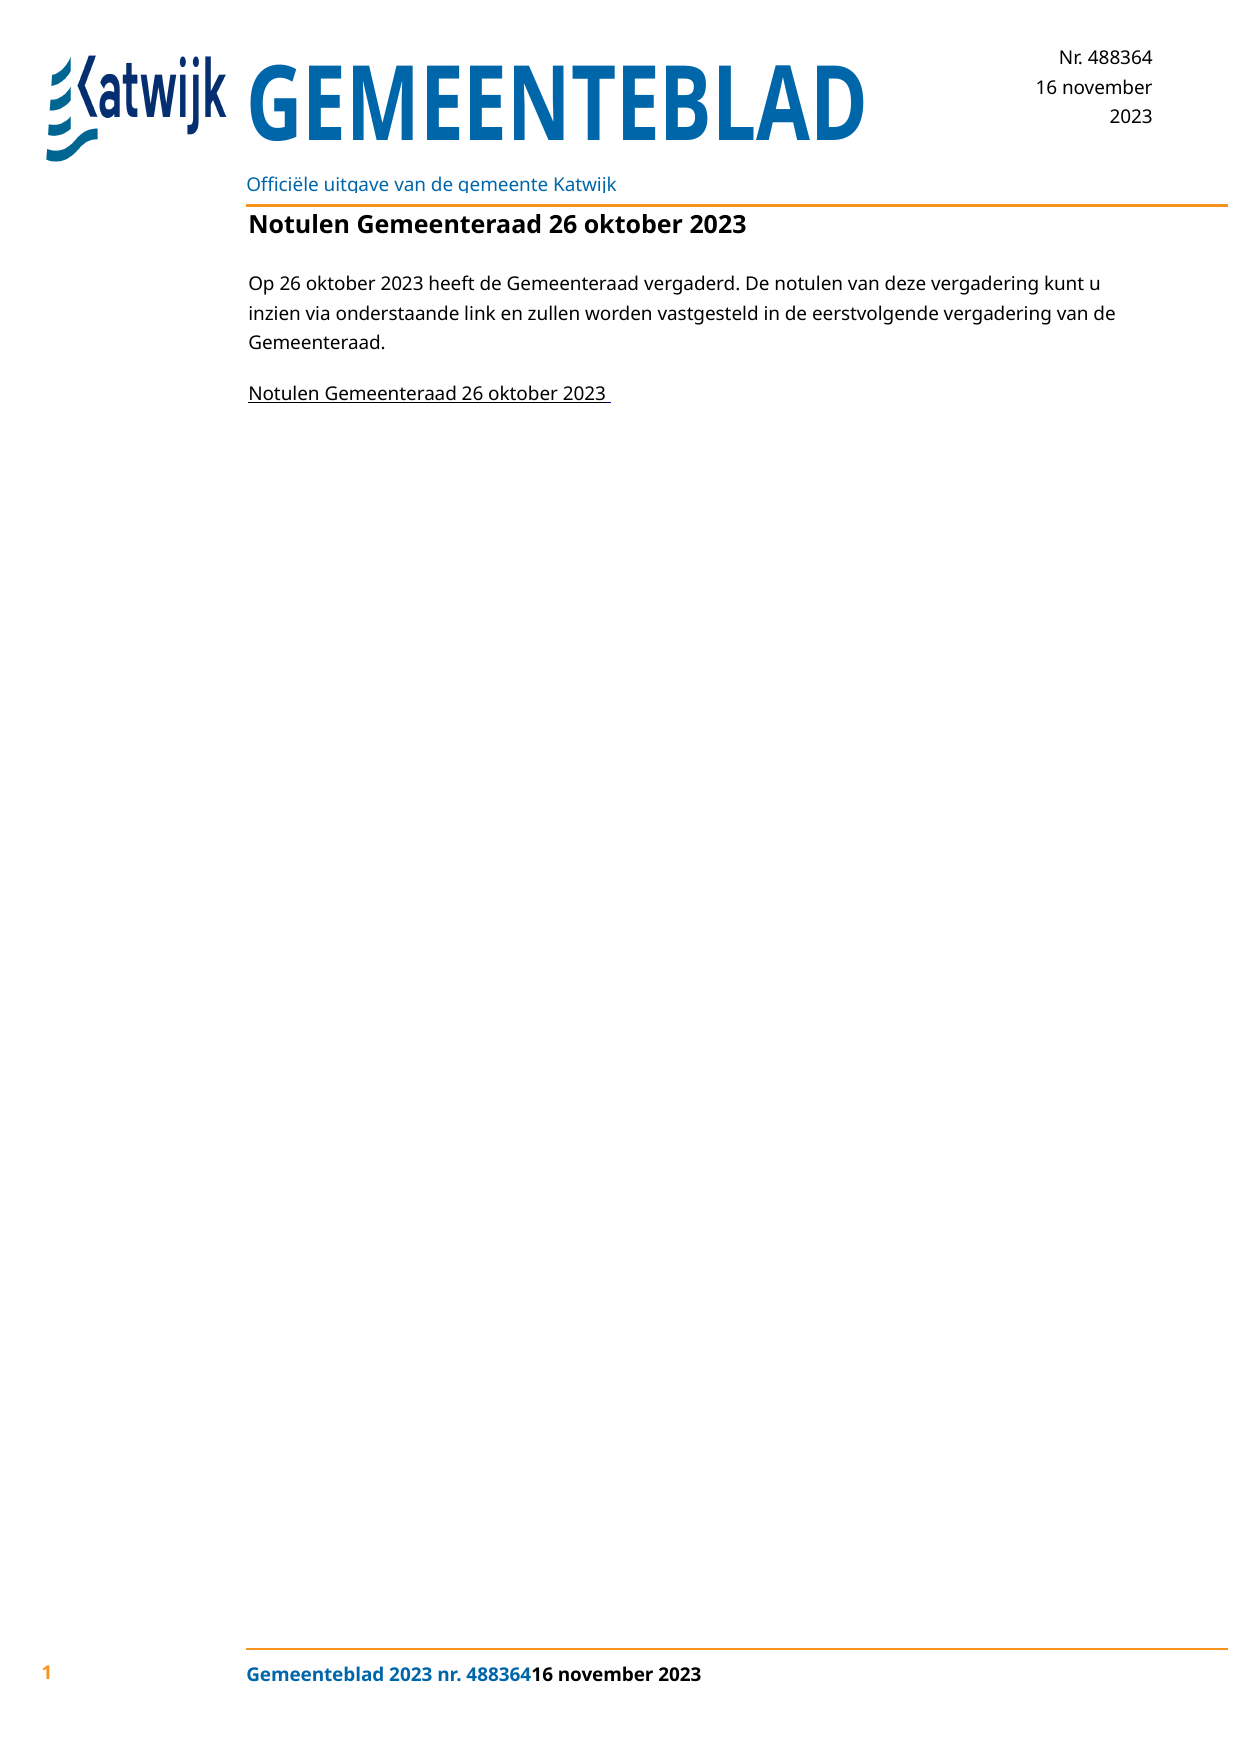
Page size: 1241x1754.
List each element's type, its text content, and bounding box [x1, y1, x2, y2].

text Notulen Gemeenteraad 26 oktober 2023 [248, 380, 1152, 406]
picture [41, 47, 231, 172]
text Notulen Gemeenteraad 26 oktober 2023 [248, 207, 1152, 241]
text Op 26 oktober 2023 heeft de Gemeenteraad vergaderd. De notulen van deze vergadering kunt u inzien via onderstaande link en zullen worden vastgesteld in de eerstvolgende vergadering van de Gemeenteraad. [248, 270, 1152, 355]
